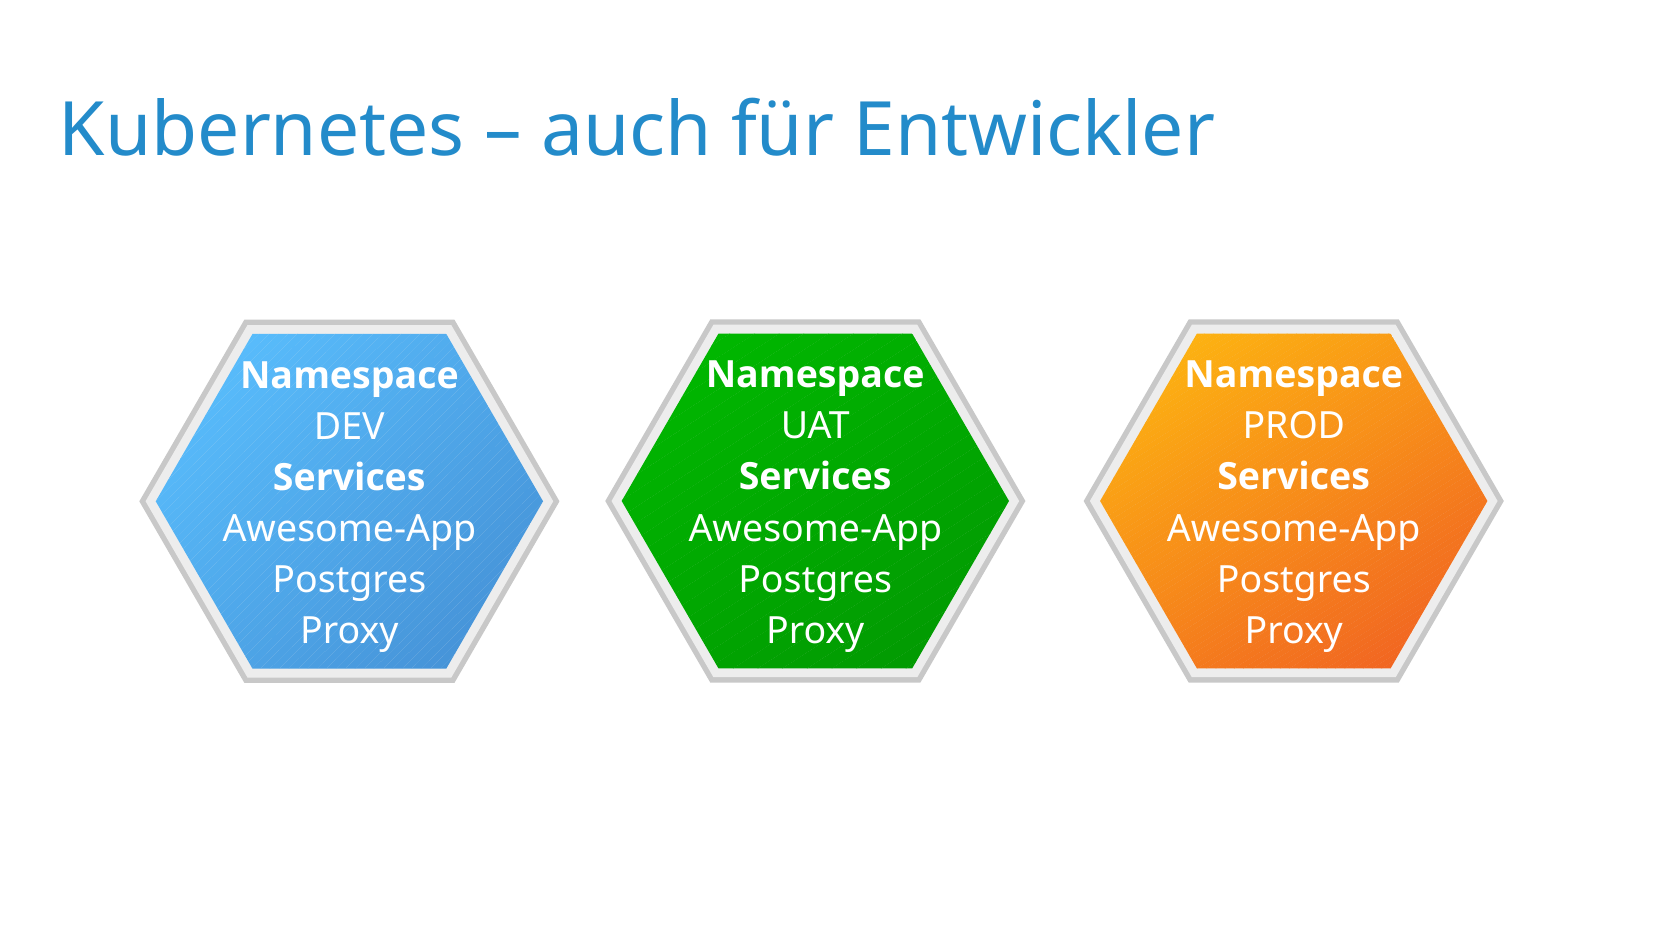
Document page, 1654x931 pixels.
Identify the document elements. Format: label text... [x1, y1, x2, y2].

picture [1057, 292, 1531, 710]
picture [113, 292, 1052, 710]
title Kubernetes – auch für Entwickler [59, 59, 1595, 178]
